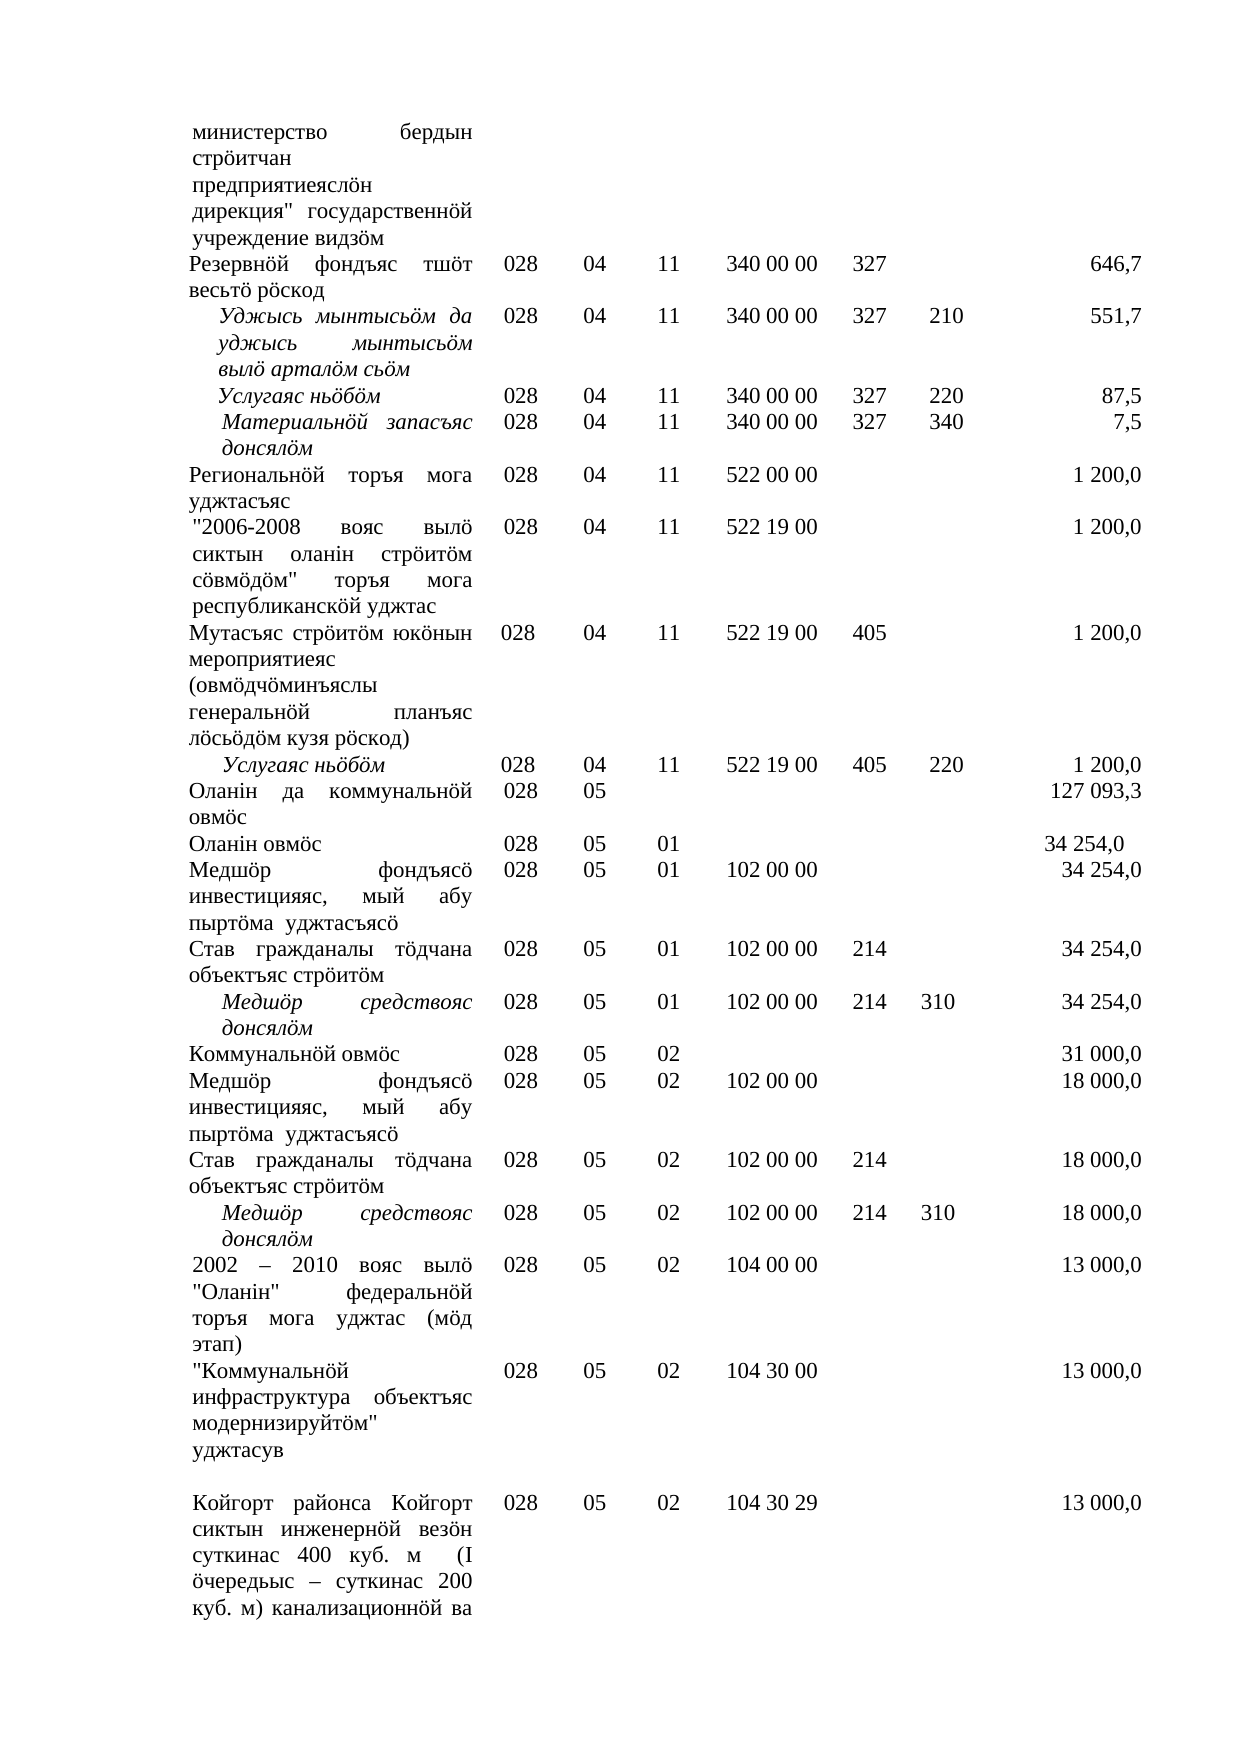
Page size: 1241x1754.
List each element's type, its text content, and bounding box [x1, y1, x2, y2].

table_cell министерство бердын стрöитчан предприятиеяслöн дирекция" государственнöй учреждение видзöм [177, 118, 484, 250]
table_cell 551,7 [975, 303, 1153, 382]
table_cell 028 [484, 856, 558, 935]
table_cell 102 00 00 [705, 1199, 838, 1251]
table_cell 01 [631, 935, 705, 988]
table_cell 11 [631, 751, 705, 777]
table_cell 13 000,0 [975, 1489, 1153, 1620]
table_cell 327 [838, 408, 901, 461]
table_cell 522 00 00 [705, 461, 838, 513]
table_cell 028 [484, 777, 558, 830]
table_cell 028 [484, 751, 558, 777]
table_cell [838, 514, 901, 619]
table_cell [901, 1489, 974, 1620]
table_cell 18 000,0 [975, 1067, 1153, 1146]
table_cell Оланiн да коммунальнöй овмöс [177, 777, 484, 830]
table_cell Материальнöй запасъяс донсялöм [177, 408, 484, 461]
table_cell 2002 – 2010 вояс вылö "Оланiн" федеральнöй торъя мога уджтас (мöд этап) [177, 1251, 484, 1357]
table_cell 028 [484, 1146, 558, 1199]
table_cell 04 [558, 514, 631, 619]
table_cell Медшöр фондъясö инвестицияяс, мый абу пыртöма уджтасъясö [177, 1067, 484, 1146]
table_cell Оланiн овмöс [177, 830, 484, 856]
table_cell 028 [484, 461, 558, 513]
table_cell 327 [838, 303, 901, 382]
table_cell 214 [838, 1146, 901, 1199]
table_cell 104 00 00 [705, 1251, 838, 1357]
table_cell [901, 1251, 974, 1357]
table_cell 01 [631, 830, 705, 856]
table_cell Став гражданалы тöдчана объектъяс стрöитöм [177, 1146, 484, 1199]
table_cell 13 000,0 [975, 1357, 1153, 1488]
table_cell 11 [631, 514, 705, 619]
table_cell 05 [558, 1489, 631, 1620]
table_cell [901, 777, 974, 830]
table_cell 522 19 00 [705, 619, 838, 751]
table_cell 028 [484, 1041, 558, 1067]
table_cell Услугаяс ньöбöм [177, 382, 484, 408]
table_cell 102 00 00 [705, 1067, 838, 1146]
table_cell [901, 118, 974, 250]
table_cell 05 [558, 856, 631, 935]
table_cell 127 093,3 [975, 777, 1153, 830]
table_cell Региональнöй торъя мога уджтасъяс [177, 461, 484, 513]
table_cell 02 [631, 1489, 705, 1620]
table_cell 34 254,0 [975, 856, 1153, 935]
table_cell 05 [558, 935, 631, 988]
table_cell [901, 250, 974, 303]
table_cell [705, 777, 838, 830]
table_cell 102 00 00 [705, 988, 838, 1041]
table_cell 220 [901, 382, 974, 408]
table_cell 340 00 00 [705, 250, 838, 303]
table_cell "2006-2008 вояс вылö сиктын оланiн стрöитöм сöвмöдöм" торъя мога республиканскöй уджтас [177, 514, 484, 619]
table_cell 327 [838, 382, 901, 408]
table_cell 340 00 00 [705, 303, 838, 382]
table_cell 02 [631, 1041, 705, 1067]
table_cell 04 [558, 408, 631, 461]
table_cell 04 [558, 250, 631, 303]
table_cell [901, 514, 974, 619]
table_cell Медшöр средствояс донсялöм [177, 988, 484, 1041]
table_cell 02 [631, 1067, 705, 1146]
table_cell [838, 461, 901, 513]
table_cell 104 30 29 [705, 1489, 838, 1620]
table_cell Коммунальнöй овмöс [177, 1041, 484, 1067]
table_cell 1 200,0 [975, 619, 1153, 751]
table_cell 028 [484, 1199, 558, 1251]
table_cell 220 [901, 751, 974, 777]
table_cell 01 [631, 988, 705, 1041]
table_cell 522 19 00 [705, 751, 838, 777]
table_cell 04 [558, 303, 631, 382]
table_cell [901, 856, 974, 935]
table_cell [558, 118, 631, 250]
table_cell 028 [484, 408, 558, 461]
table_cell 1 200,0 [975, 751, 1153, 777]
table_cell 028 [484, 1251, 558, 1357]
table_cell 05 [558, 1067, 631, 1146]
table_cell 210 [901, 303, 974, 382]
table_cell 11 [631, 461, 705, 513]
table_cell 04 [558, 382, 631, 408]
table_cell 7,5 [975, 408, 1153, 461]
table_cell 310 [901, 1199, 974, 1251]
table_cell 028 [484, 988, 558, 1041]
table_cell [975, 118, 1153, 250]
table_cell 02 [631, 1199, 705, 1251]
table_cell 028 [484, 514, 558, 619]
table_cell 405 [838, 619, 901, 751]
table_cell 028 [484, 1357, 558, 1488]
table_cell "Коммунальнöй инфраструктура объектъяс модернизируйтöм" уджтасув [177, 1357, 484, 1488]
table_cell 104 30 00 [705, 1357, 838, 1488]
table_cell 01 [631, 856, 705, 935]
table_cell 028 [484, 1067, 558, 1146]
table_cell 522 19 00 [705, 514, 838, 619]
table_cell 05 [558, 988, 631, 1041]
table_cell Став гражданалы тöдчана объектъяс стрöитöм [177, 935, 484, 988]
table_cell 13 000,0 [975, 1251, 1153, 1357]
table_cell [838, 830, 901, 856]
table_cell [901, 1041, 974, 1067]
table_cell 34 254,0 [975, 830, 1153, 856]
table_cell [705, 118, 838, 250]
table_cell 18 000,0 [975, 1146, 1153, 1199]
table_cell 05 [558, 1251, 631, 1357]
table_cell [901, 619, 974, 751]
table_cell 02 [631, 1357, 705, 1488]
table_cell Медшöр фондъясö инвестицияяс, мый абу пыртöма уджтасъясö [177, 856, 484, 935]
table_cell Услугаяс ньöбöм [177, 751, 484, 777]
table_cell [901, 461, 974, 513]
table_cell 646,7 [975, 250, 1153, 303]
table_cell [901, 1146, 974, 1199]
table_cell 05 [558, 1146, 631, 1199]
table_cell 04 [558, 619, 631, 751]
table_cell 11 [631, 250, 705, 303]
table_cell [901, 1357, 974, 1488]
table_cell 05 [558, 1199, 631, 1251]
table_cell [838, 777, 901, 830]
table_cell [631, 118, 705, 250]
table_cell 214 [838, 1199, 901, 1251]
table_cell 02 [631, 1146, 705, 1199]
table_cell [838, 1067, 901, 1146]
table_cell 028 [484, 303, 558, 382]
table_cell [838, 1489, 901, 1620]
table_cell 028 [484, 382, 558, 408]
table_cell Уджысь мынтысьöм да уджысь мынтысьöм вылö арталöм сьöм [177, 303, 484, 382]
table_cell 04 [558, 751, 631, 777]
table_cell 02 [631, 1251, 705, 1357]
table_cell Койгорт районса Койгорт сиктын инженернöй везöн суткинас 400 куб. м (I öчередьыс – суткинас 200 куб. м) канализационнöй ва [177, 1489, 484, 1620]
table_cell Мутасъяс стрöитöм юкöнын мероприятиеяс (овмöдчöминъяслы генеральнöй планъяс лöсьöдöм кузя рöскод) [177, 619, 484, 751]
table_cell 05 [558, 1041, 631, 1067]
table_cell 05 [558, 1357, 631, 1488]
table_cell [838, 1251, 901, 1357]
table_cell 05 [558, 830, 631, 856]
table_cell 327 [838, 250, 901, 303]
table_cell [901, 1067, 974, 1146]
table_cell 102 00 00 [705, 935, 838, 988]
table_cell [838, 1041, 901, 1067]
table_cell 340 00 00 [705, 382, 838, 408]
table_cell [705, 830, 838, 856]
table_cell 340 00 00 [705, 408, 838, 461]
table_cell [838, 1357, 901, 1488]
table_cell 34 254,0 [975, 935, 1153, 988]
table_cell [705, 1041, 838, 1067]
table_cell 11 [631, 619, 705, 751]
table_cell 340 [901, 408, 974, 461]
table_cell 405 [838, 751, 901, 777]
table_cell 028 [484, 1489, 558, 1620]
table_cell [838, 118, 901, 250]
table_cell 028 [484, 830, 558, 856]
table_cell [838, 856, 901, 935]
table_cell [901, 935, 974, 988]
table_cell 102 00 00 [705, 1146, 838, 1199]
table_cell 214 [838, 935, 901, 988]
table_cell [901, 830, 974, 856]
table_cell 310 [901, 988, 974, 1041]
table_cell 11 [631, 303, 705, 382]
table_cell 18 000,0 [975, 1199, 1153, 1251]
table_cell 11 [631, 382, 705, 408]
table_cell 1 200,0 [975, 461, 1153, 513]
table_cell 1 200,0 [975, 514, 1153, 619]
table_cell 11 [631, 408, 705, 461]
table_cell 87,5 [975, 382, 1153, 408]
table_cell 028 [484, 250, 558, 303]
table_cell 102 00 00 [705, 856, 838, 935]
table_cell [631, 777, 705, 830]
table_cell 04 [558, 461, 631, 513]
table_cell 31 000,0 [975, 1041, 1153, 1067]
table_cell 214 [838, 988, 901, 1041]
table_cell [484, 118, 558, 250]
table_cell 028 [484, 935, 558, 988]
table_cell 028 [484, 619, 558, 751]
table_cell Медшöр средствояс донсялöм [177, 1199, 484, 1251]
table_cell Резервнöй фондъяс тшöт весьтö рöскод [177, 250, 484, 303]
table_cell 05 [558, 777, 631, 830]
table_cell 34 254,0 [975, 988, 1153, 1041]
